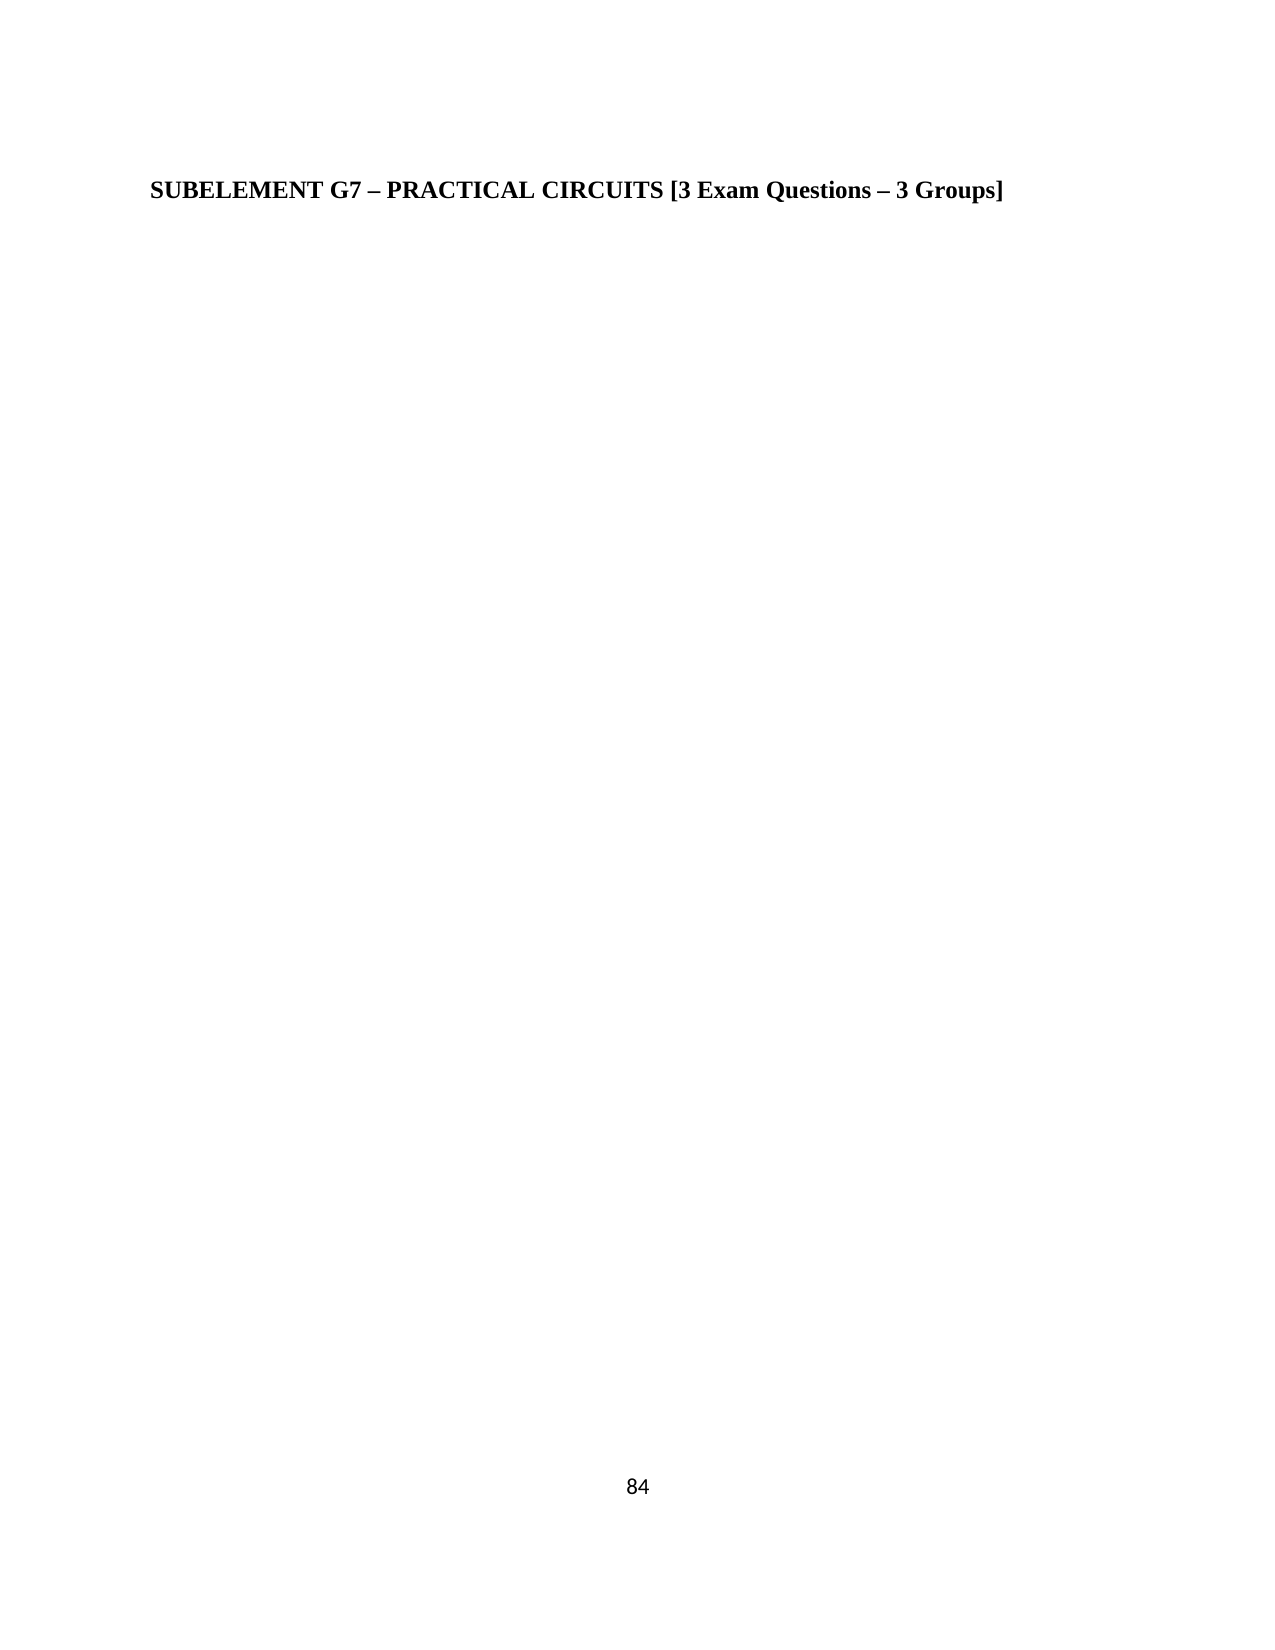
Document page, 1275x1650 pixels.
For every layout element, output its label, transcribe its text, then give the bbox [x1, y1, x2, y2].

subtitle SUBELEMENT G7 – PRACTICAL CIRCUITS [3 Exam Questions – 3 Groups] [150, 175, 1125, 204]
